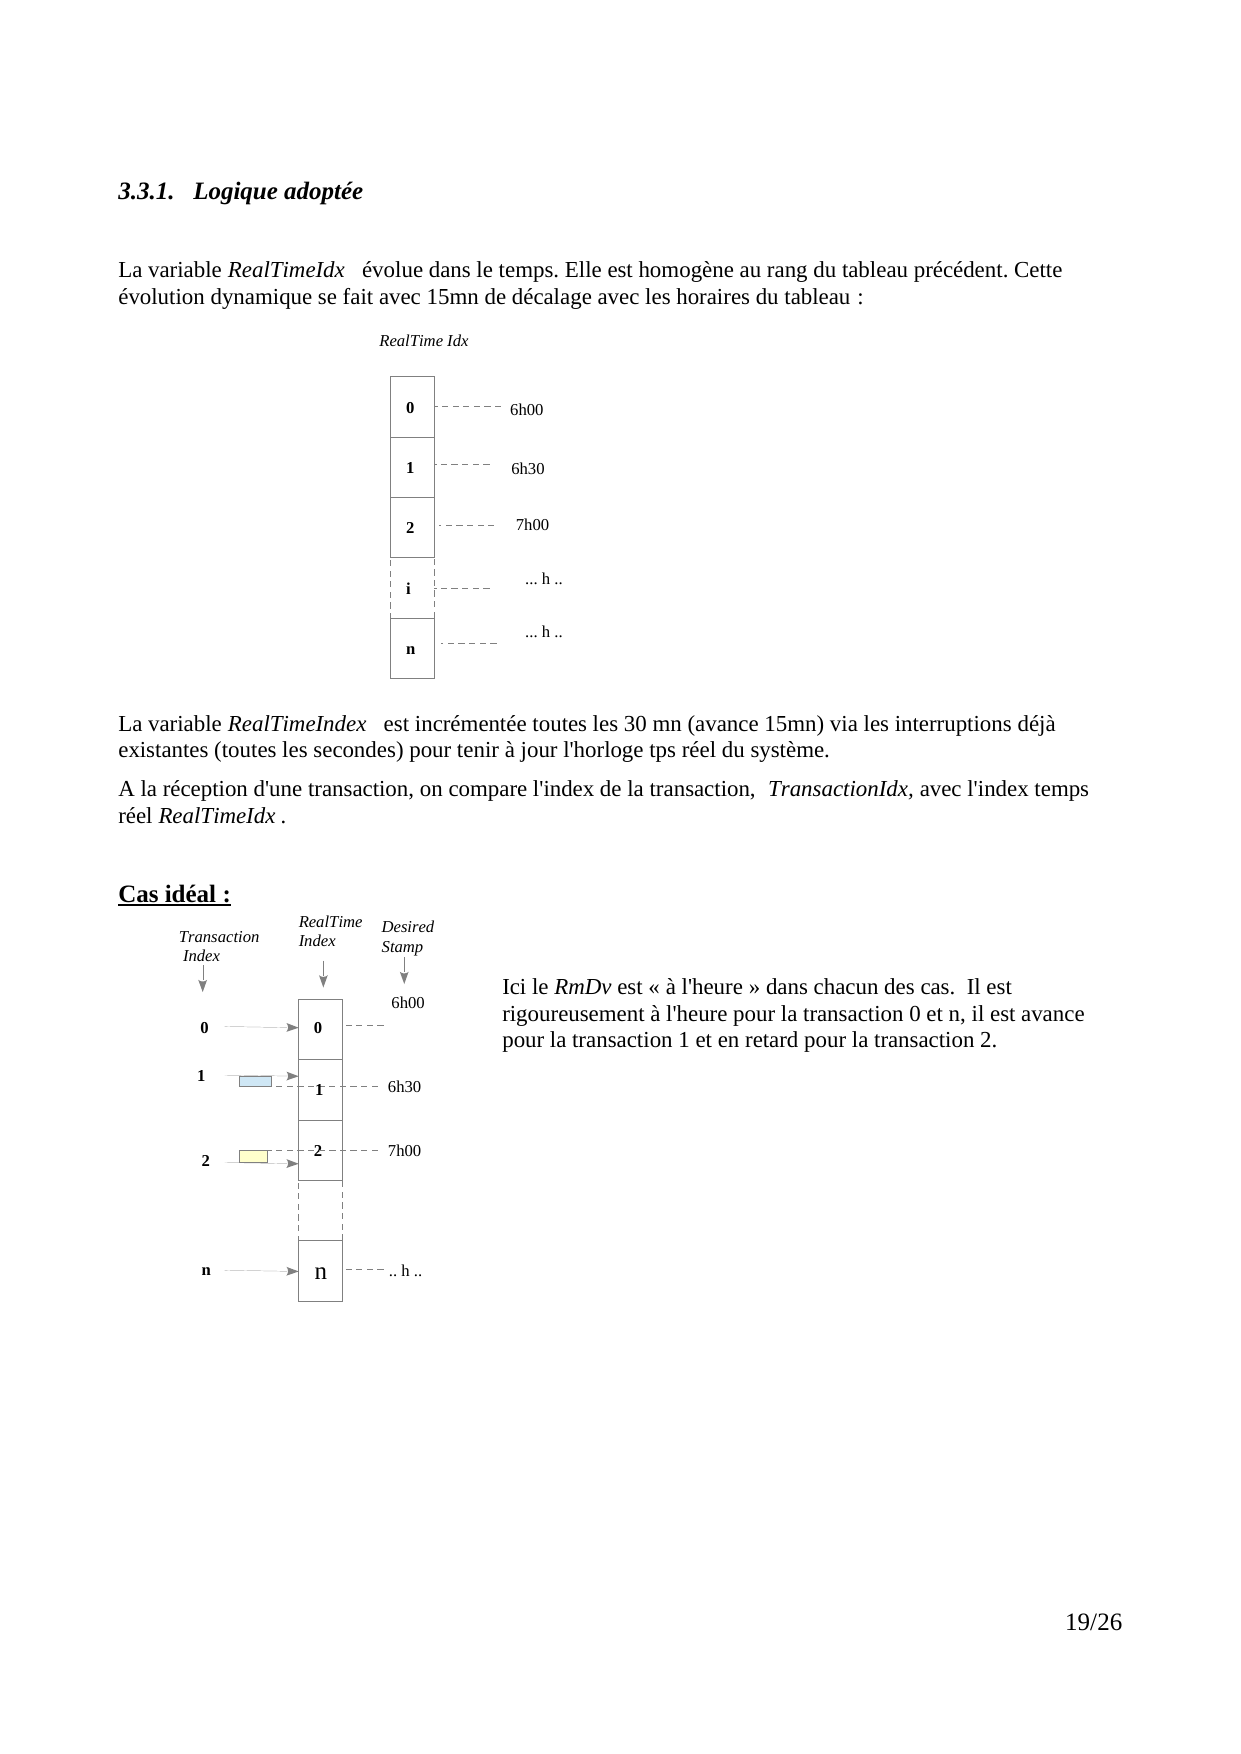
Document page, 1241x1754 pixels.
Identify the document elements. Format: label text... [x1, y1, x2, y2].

text Cas idéal : [118, 879, 1122, 908]
text A la réception d'une transaction, on compare l'index de la transaction, TransactionIdx, avec l'index temps réel RealTimeIdx . [118, 775, 1122, 828]
text Ici le RmDv est « à l'heure » dans chacun des cas. Il est rigoureusement à l'heure pour la transaction 0 et n, il est avance pour la transaction 1 et en retard pour la transaction 2. [118, 973, 1122, 1052]
text La variable RealTimeIndex est incrémentée toutes les 30 mn (avance 15mn) via les interruptions déjà existantes (toutes les secondes) pour tenir à jour l'horloge tps réel du système. [118, 710, 1122, 763]
text La variable RealTimeIdx évolue dans le temps. Elle est homogène au rang du tableau précédent. Cette évolution dynamique se fait avec 15mn de décalage avec les horaires du tableau : [118, 256, 1122, 309]
subtitle Logique adoptée [118, 176, 1122, 205]
